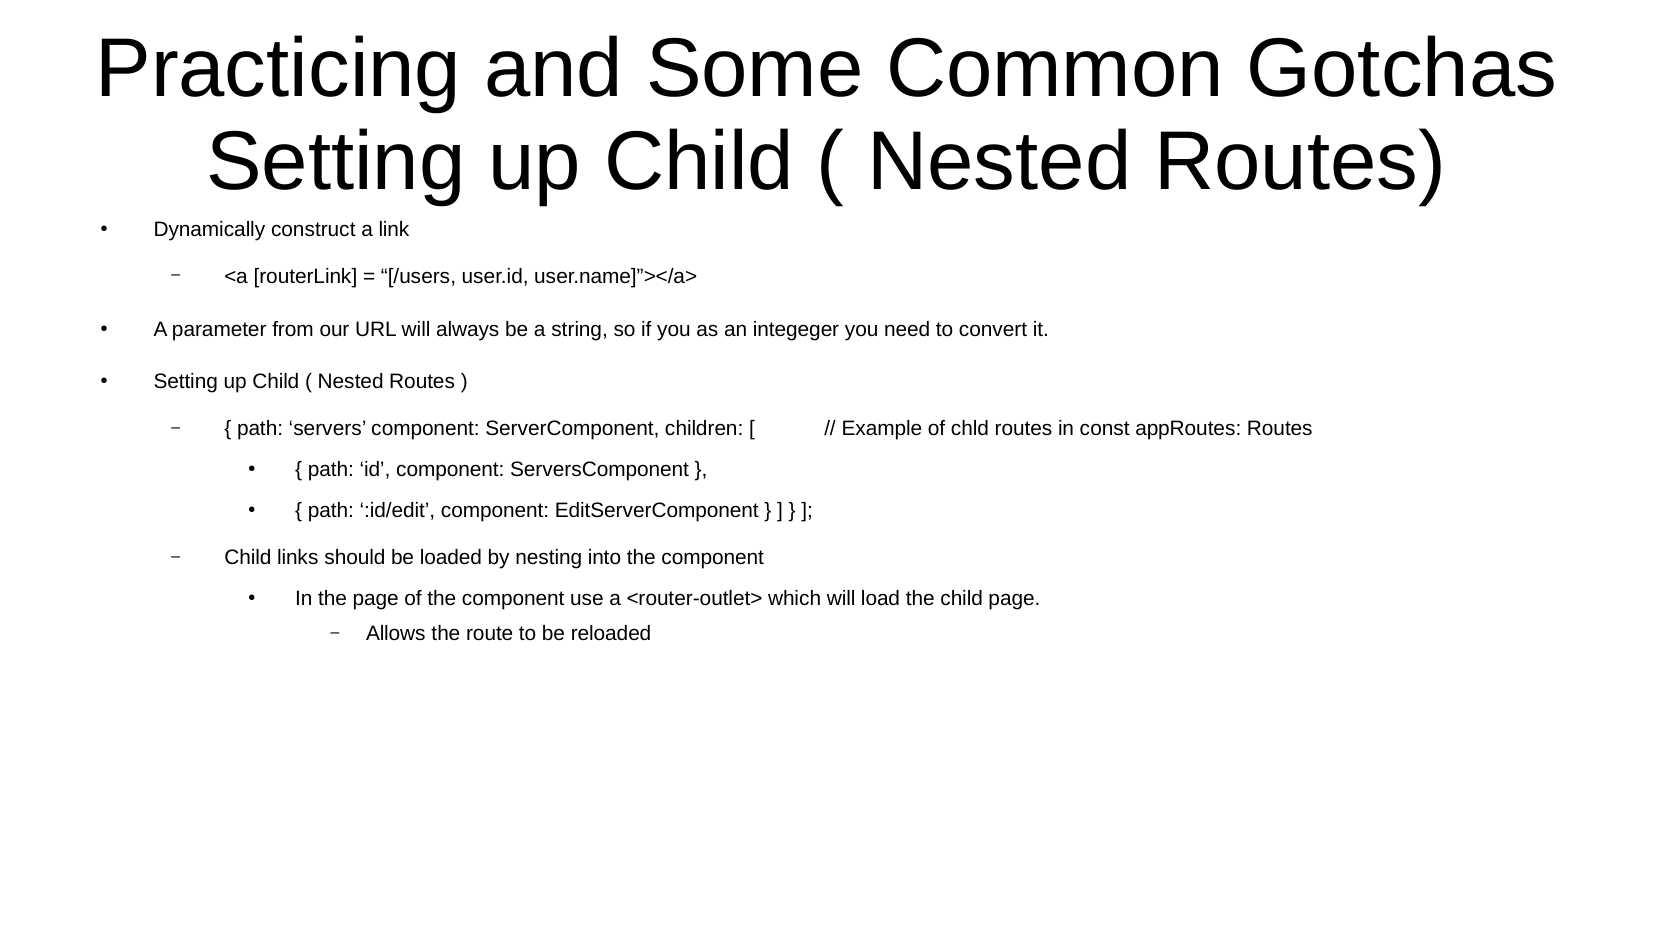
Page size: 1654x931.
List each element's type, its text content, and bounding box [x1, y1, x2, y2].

list Dynamically construct a link <a [routerLink] = “[/users, user.id, user.name]”></a> A parameter from our URL will always be a string, so if you as an integeger you need to convert it. Setting up Child ( Nested Routes ) { path: ‘servers’ component: ServerComponent, children: [ // Example of chld routes in const appRoutes: Routes { path: ‘id’, component: ServersComponent }, { path: ‘:id/edit’, component: EditServerComponent } ] } ]; Child links should be loaded by nesting into the component In the page of the component use a <router-outlet> which will load the child page. Allows the route to be reloaded [82, 217, 1571, 758]
title Practicing and Some Common Gotchas Setting up Child ( Nested Routes) [82, 21, 1571, 208]
